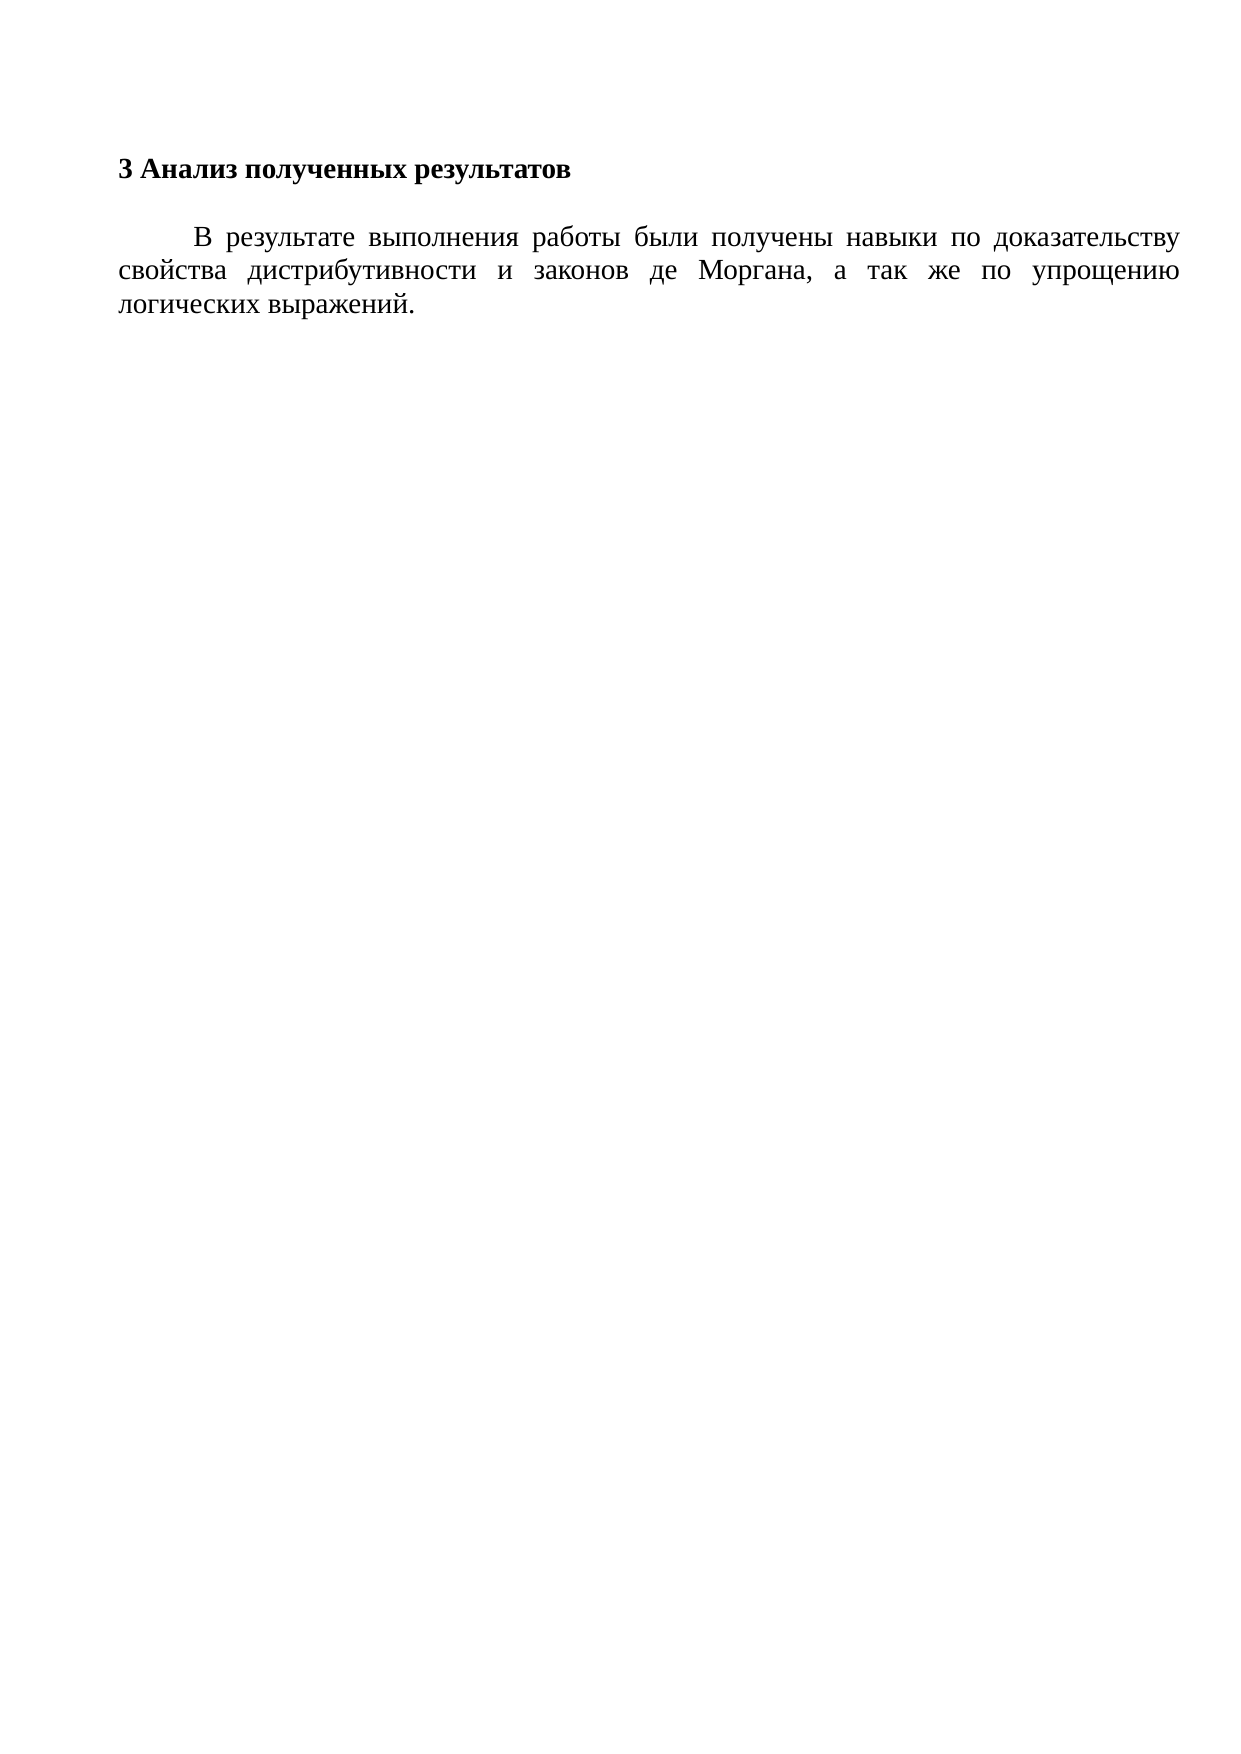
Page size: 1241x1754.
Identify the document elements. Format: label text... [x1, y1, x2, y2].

text В результате выполнения работы были получены навыки по доказательству свойства дистрибутивности и законов де Моргана, а так же по упрощению логических выражений. [118, 219, 1181, 319]
text 3 Анализ полученных результатов [118, 152, 1181, 185]
